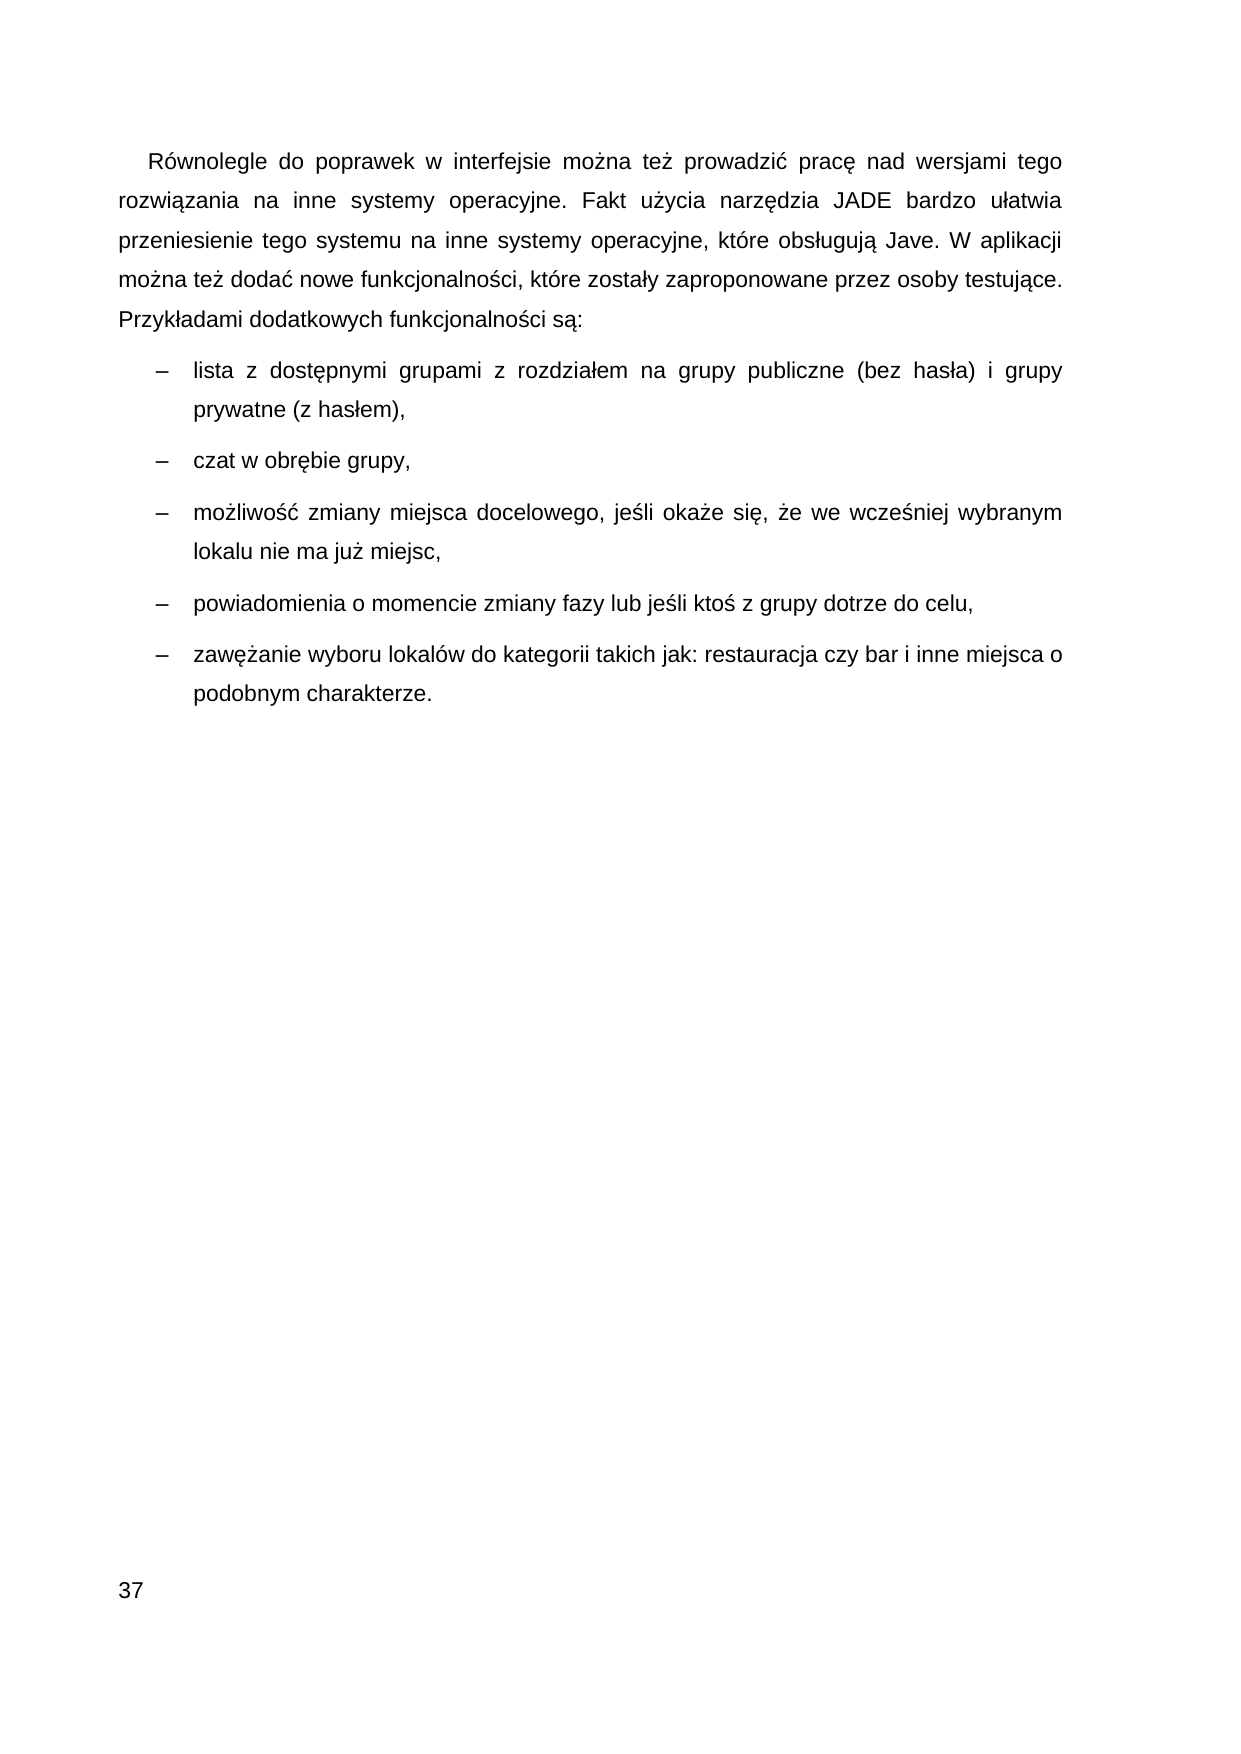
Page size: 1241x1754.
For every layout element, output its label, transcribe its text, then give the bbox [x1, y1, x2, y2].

list powiadomienia o momencie zmiany fazy lub jeśli ktoś z grupy dotrze do celu, [156, 589, 1063, 616]
list czat w obrębie grupy, [156, 447, 1063, 474]
list zawężanie wyboru lokalów do kategorii takich jak: restauracja czy bar i inne miejsca o podobnym charakterze. [156, 641, 1063, 707]
list możliwość zmiany miejsca docelowego, jeśli okaże się, że we wcześniej wybranym lokalu nie ma już miejsc, [156, 499, 1063, 564]
list lista z dostępnymi grupami z rozdziałem na grupy publiczne (bez hasła) i grupy prywatne (z hasłem), [156, 357, 1063, 423]
text Równolegle do poprawek w interfejsie można też prowadzić pracę nad wersjami tego rozwiązania na inne systemy operacyjne. Fakt użycia narzędzia JADE bardzo ułatwia przeniesienie tego systemu na inne systemy operacyjne, które obsługują Jave. W aplikacji można też dodać nowe funkcjonalności, które zostały zaproponowane przez osoby testujące. Przykładami dodatkowych funkcjonalności są: [118, 148, 1063, 332]
